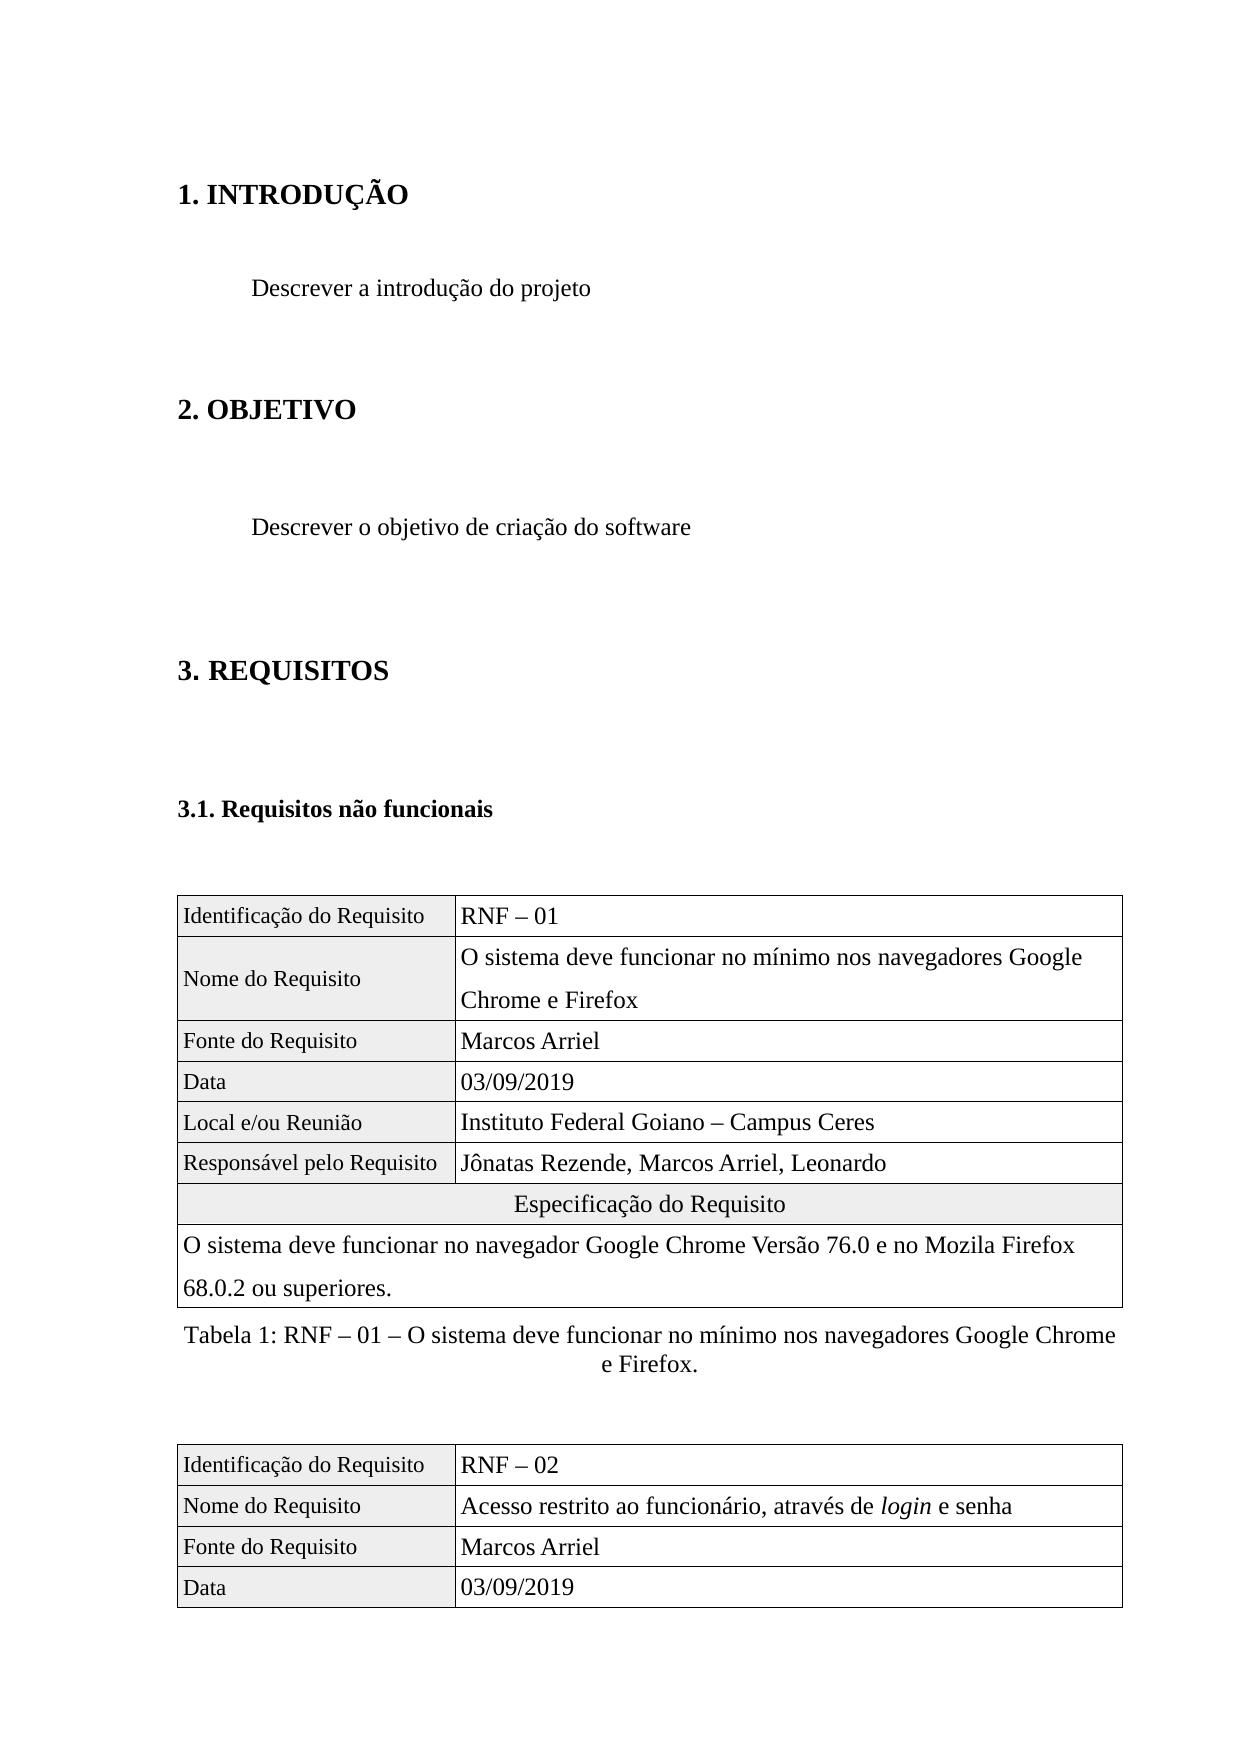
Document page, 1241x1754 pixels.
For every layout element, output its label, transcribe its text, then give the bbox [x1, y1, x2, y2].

table_cell Fonte do Requisito [178, 1021, 455, 1061]
subtitle 2. OBJETIVO [177, 392, 1122, 426]
table_header Identificação do Requisito [178, 896, 455, 936]
table_cell Data [178, 1062, 455, 1101]
table_header Identificação do Requisito [178, 1445, 455, 1485]
subtitle 1. INTRODUÇÃO [177, 177, 1122, 211]
table_cell Nome do Requisito [178, 1486, 455, 1526]
table_cell Especificação do Requisito [178, 1184, 1122, 1223]
subtitle 3.1. Requisitos não funcionais [177, 794, 1122, 823]
table_cell Local e/ou Reunião [178, 1102, 455, 1142]
table_cell Data [178, 1567, 455, 1607]
table_cell Marcos Arriel [456, 1527, 1122, 1566]
table_cell 03/09/2019 [456, 1062, 1122, 1101]
table_cell O sistema deve funcionar no navegador Google Chrome Versão 76.0 e no Mozila Firefox 68.0.2 ou superiores. [178, 1225, 1122, 1307]
table_cell Acesso restrito ao funcionário, através de login e senha [456, 1486, 1122, 1526]
table_header RNF – 02 [456, 1445, 1122, 1485]
subtitle 3. REQUISITOS [177, 653, 1122, 687]
table_cell Responsável pelo Requisito [178, 1143, 455, 1183]
table_cell Jônatas Rezende, Marcos Arriel, Leonardo [456, 1143, 1122, 1183]
table_cell Nome do Requisito [178, 937, 455, 1020]
table_cell Instituto Federal Goiano – Campus Ceres [456, 1102, 1122, 1142]
text Descrever a introdução do projeto [177, 273, 1122, 302]
text Descrever o objetivo de criação do software [177, 512, 1122, 541]
table_cell Fonte do Requisito [178, 1527, 455, 1566]
table_cell Marcos Arriel [456, 1021, 1122, 1061]
table_cell O sistema deve funcionar no mínimo nos navegadores Google Chrome e Firefox [456, 937, 1122, 1020]
table_header RNF – 01 [456, 896, 1122, 936]
table_cell 03/09/2019 [456, 1567, 1122, 1607]
text Tabela 1: RNF – 01 – O sistema deve funcionar no mínimo nos navegadores Google Chrome e Firefox. [177, 1320, 1122, 1378]
